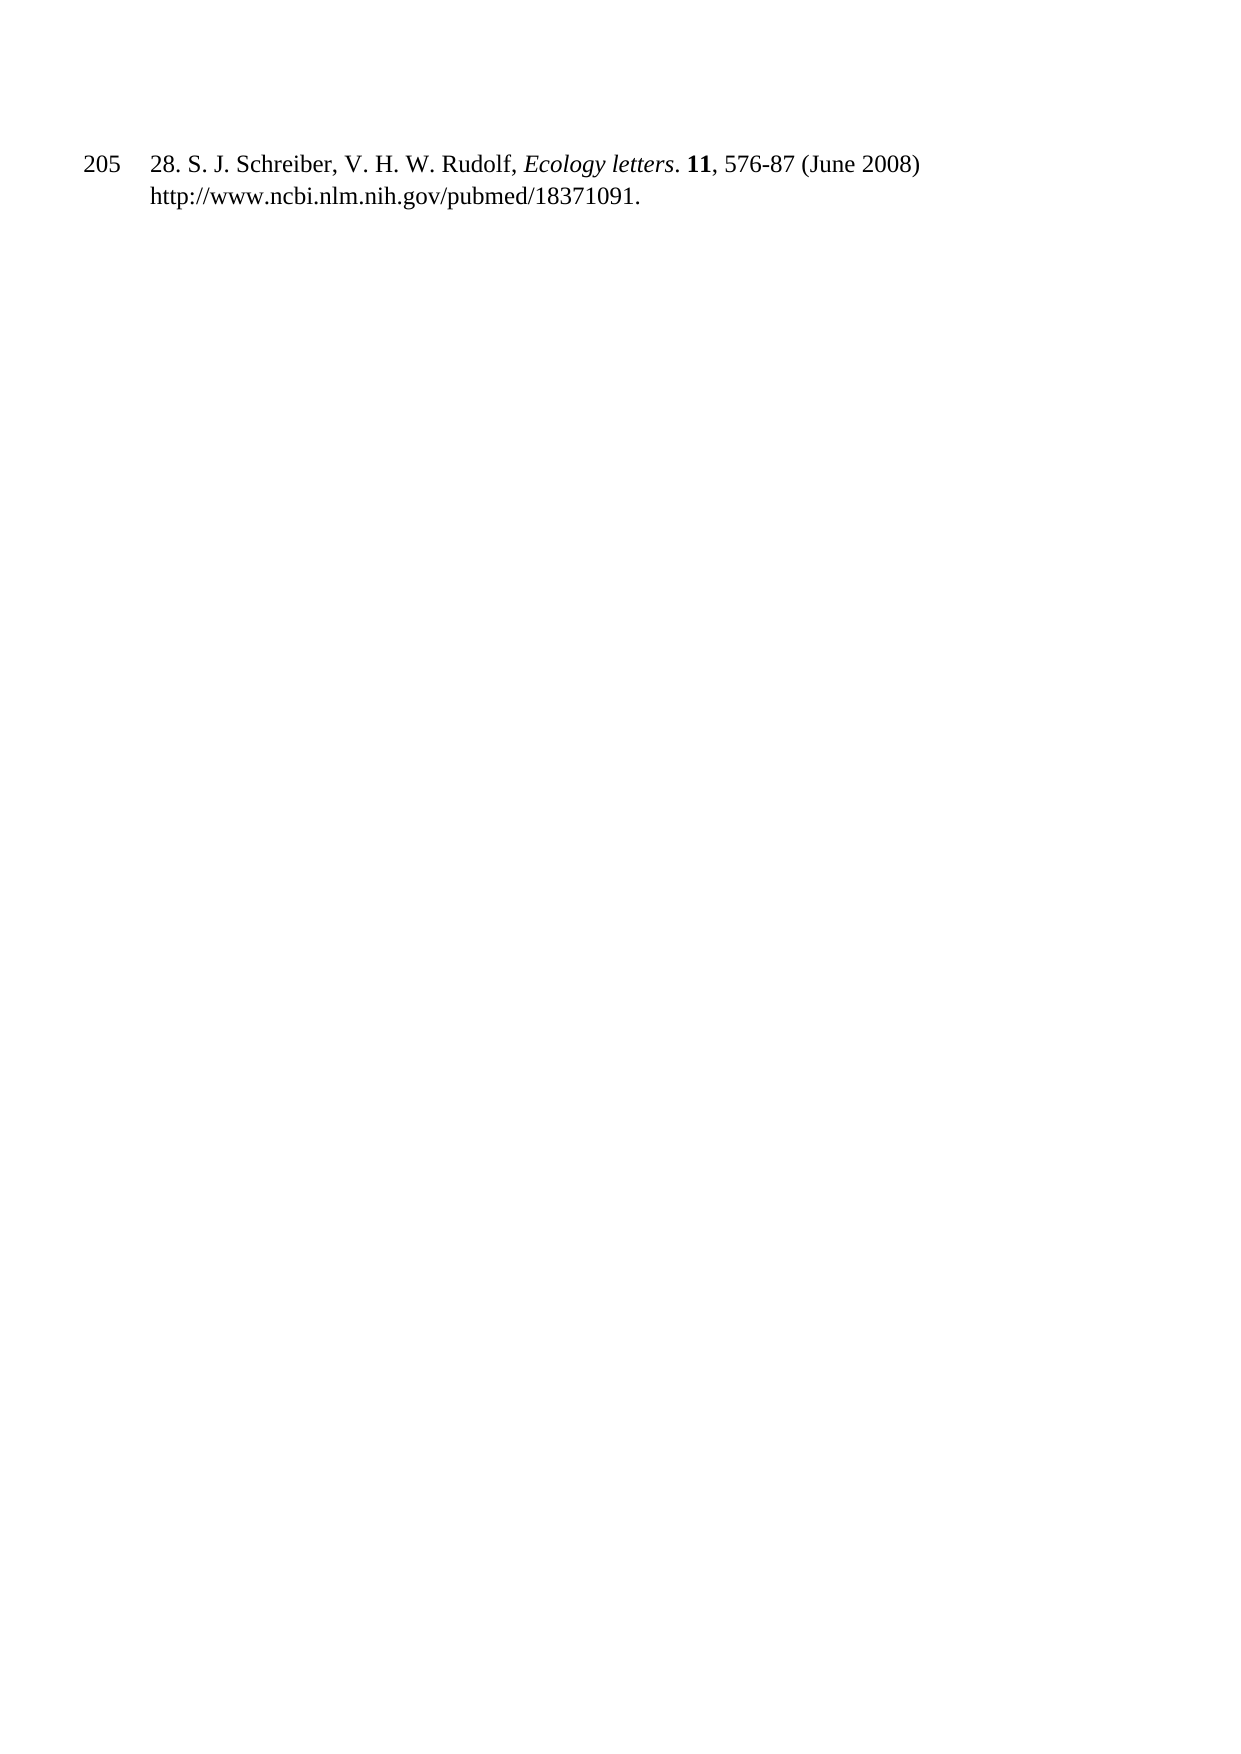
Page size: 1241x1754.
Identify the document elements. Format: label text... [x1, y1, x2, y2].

text 28. S. J. Schreiber, V. H. W. Rudolf, Ecology letters. 11, 576-87 (June 2008) http://www.ncbi.nlm.nih.gov/pubmed/18371091. [150, 150, 1090, 209]
